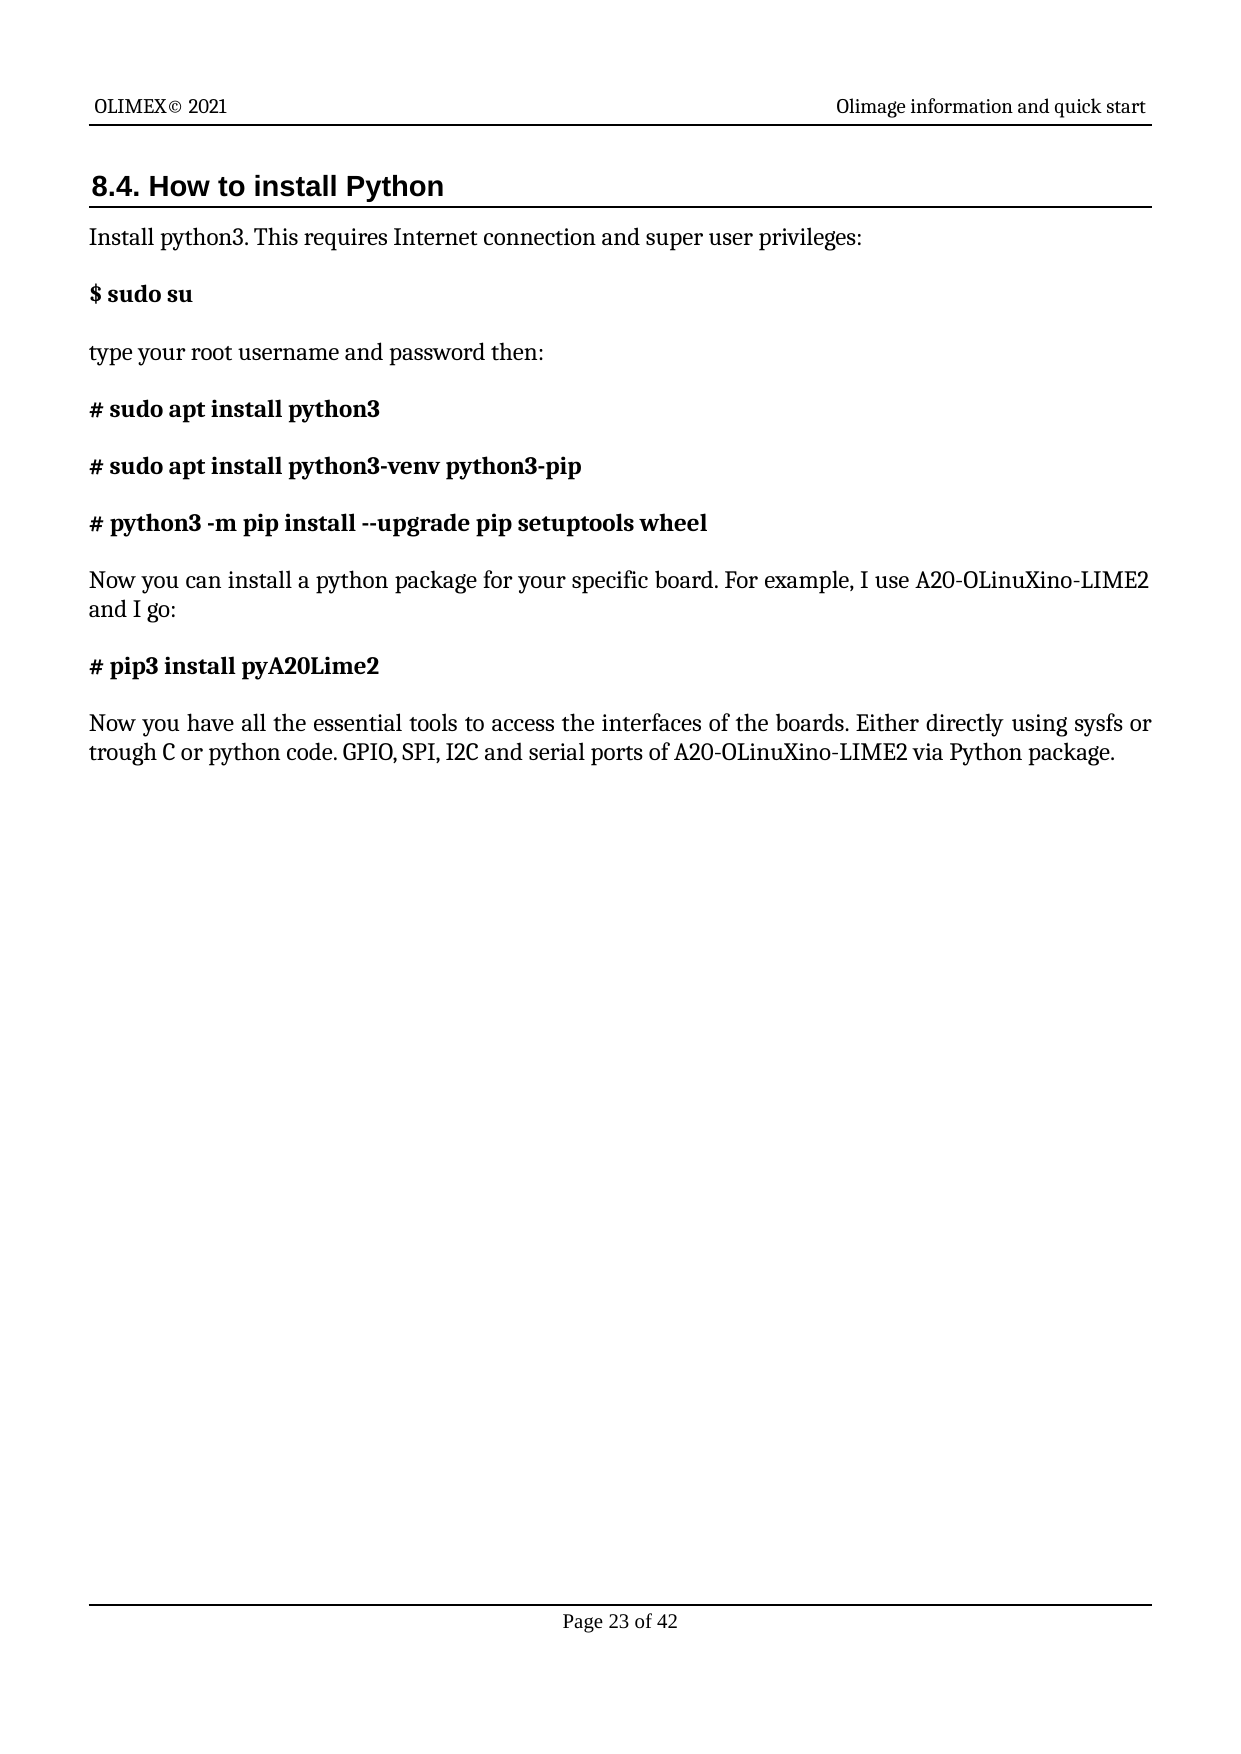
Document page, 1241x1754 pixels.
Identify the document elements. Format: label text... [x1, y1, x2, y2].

text Now you can install a python package for your specific board. For example, I use A20-OLinuXino-LIME2 and I go: [88, 566, 1152, 624]
text # python3 -m pip install --upgrade pip setuptools wheel [88, 509, 1152, 538]
text # sudo apt install python3-venv python3-pip [88, 452, 1152, 481]
text # sudo apt install python3 [88, 395, 1152, 424]
text $ sudo su [88, 280, 1152, 309]
subtitle 8.4. How to install Python [88, 167, 1152, 208]
text # pip3 install pyA20Lime2 [88, 652, 1152, 681]
text type your root username and password then: [88, 338, 1152, 367]
text Install python3. This requires Internet connection and super user privileges: [88, 223, 1152, 252]
text Now you have all the essential tools to access the interfaces of the boards. Either directly using sysfs or trough C or python code. GPIO, SPI, I2C and serial ports of A20-OLinuXino-LIME2 via Python package. [88, 709, 1152, 767]
